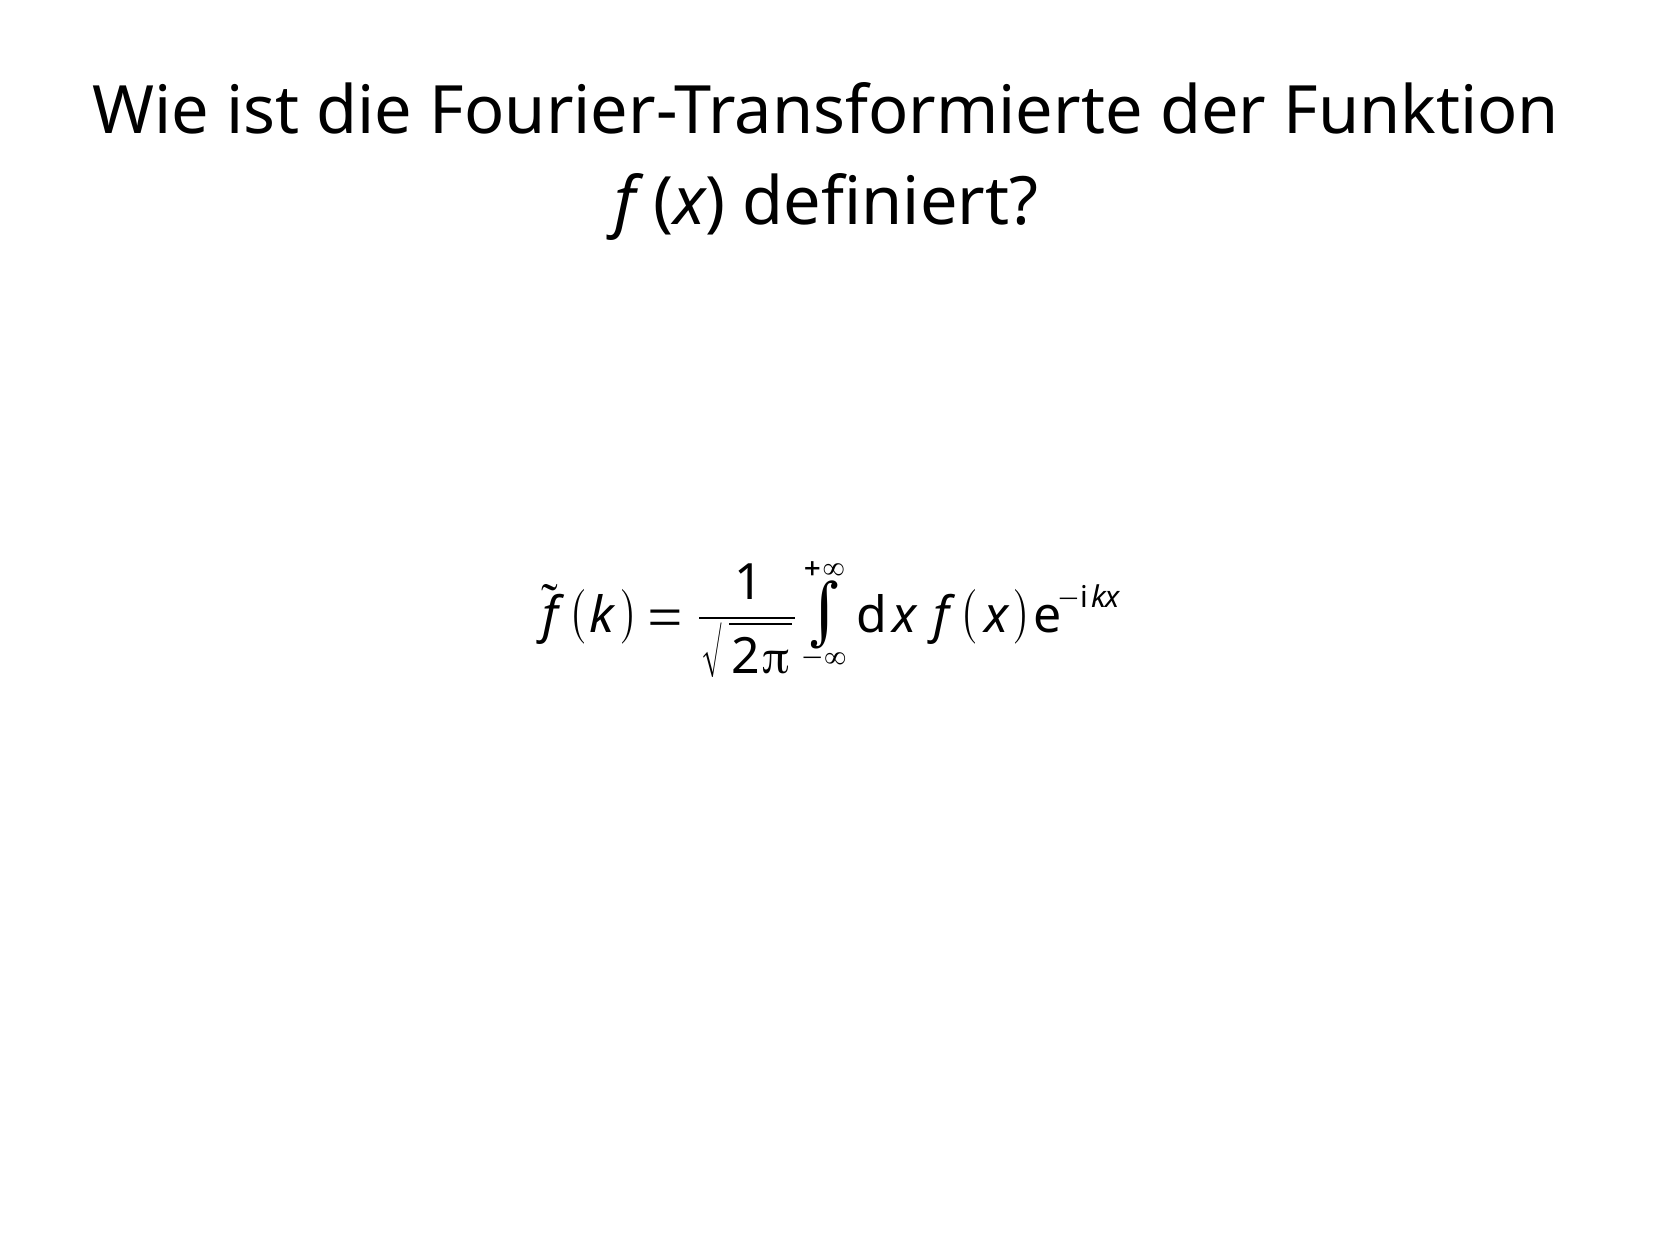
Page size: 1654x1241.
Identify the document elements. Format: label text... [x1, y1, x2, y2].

chart [527, 552, 1127, 688]
title Wie ist die Fourier-Transformierte der Funktion f (x) definiert? [82, 49, 1571, 257]
